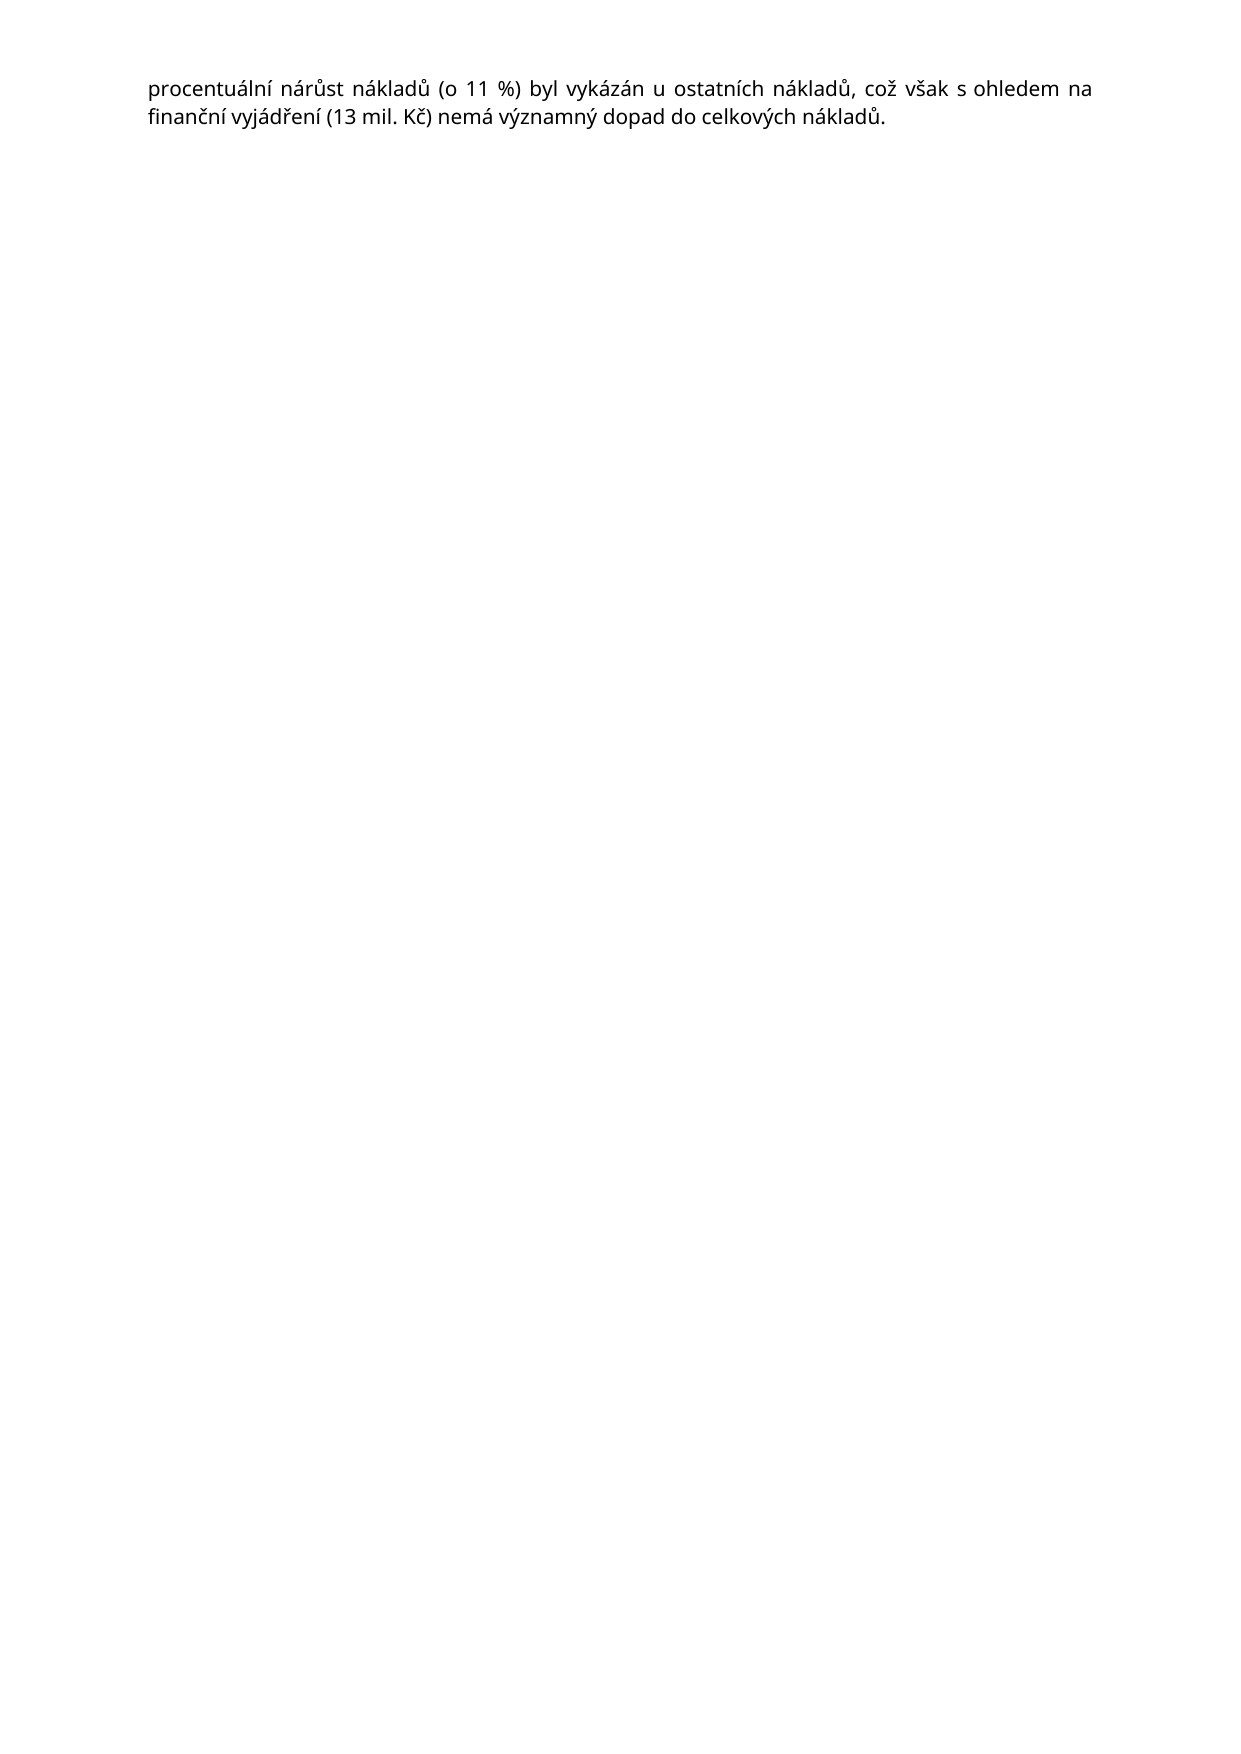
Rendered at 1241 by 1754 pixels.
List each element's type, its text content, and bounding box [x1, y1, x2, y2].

text procentuální nárůst nákladů (o 11 %) byl vykázán u ostatních nákladů, což však s ohledem na finanční vyjádření (13 mil. Kč) nemá významný dopad do celkových nákladů. [148, 74, 1092, 131]
